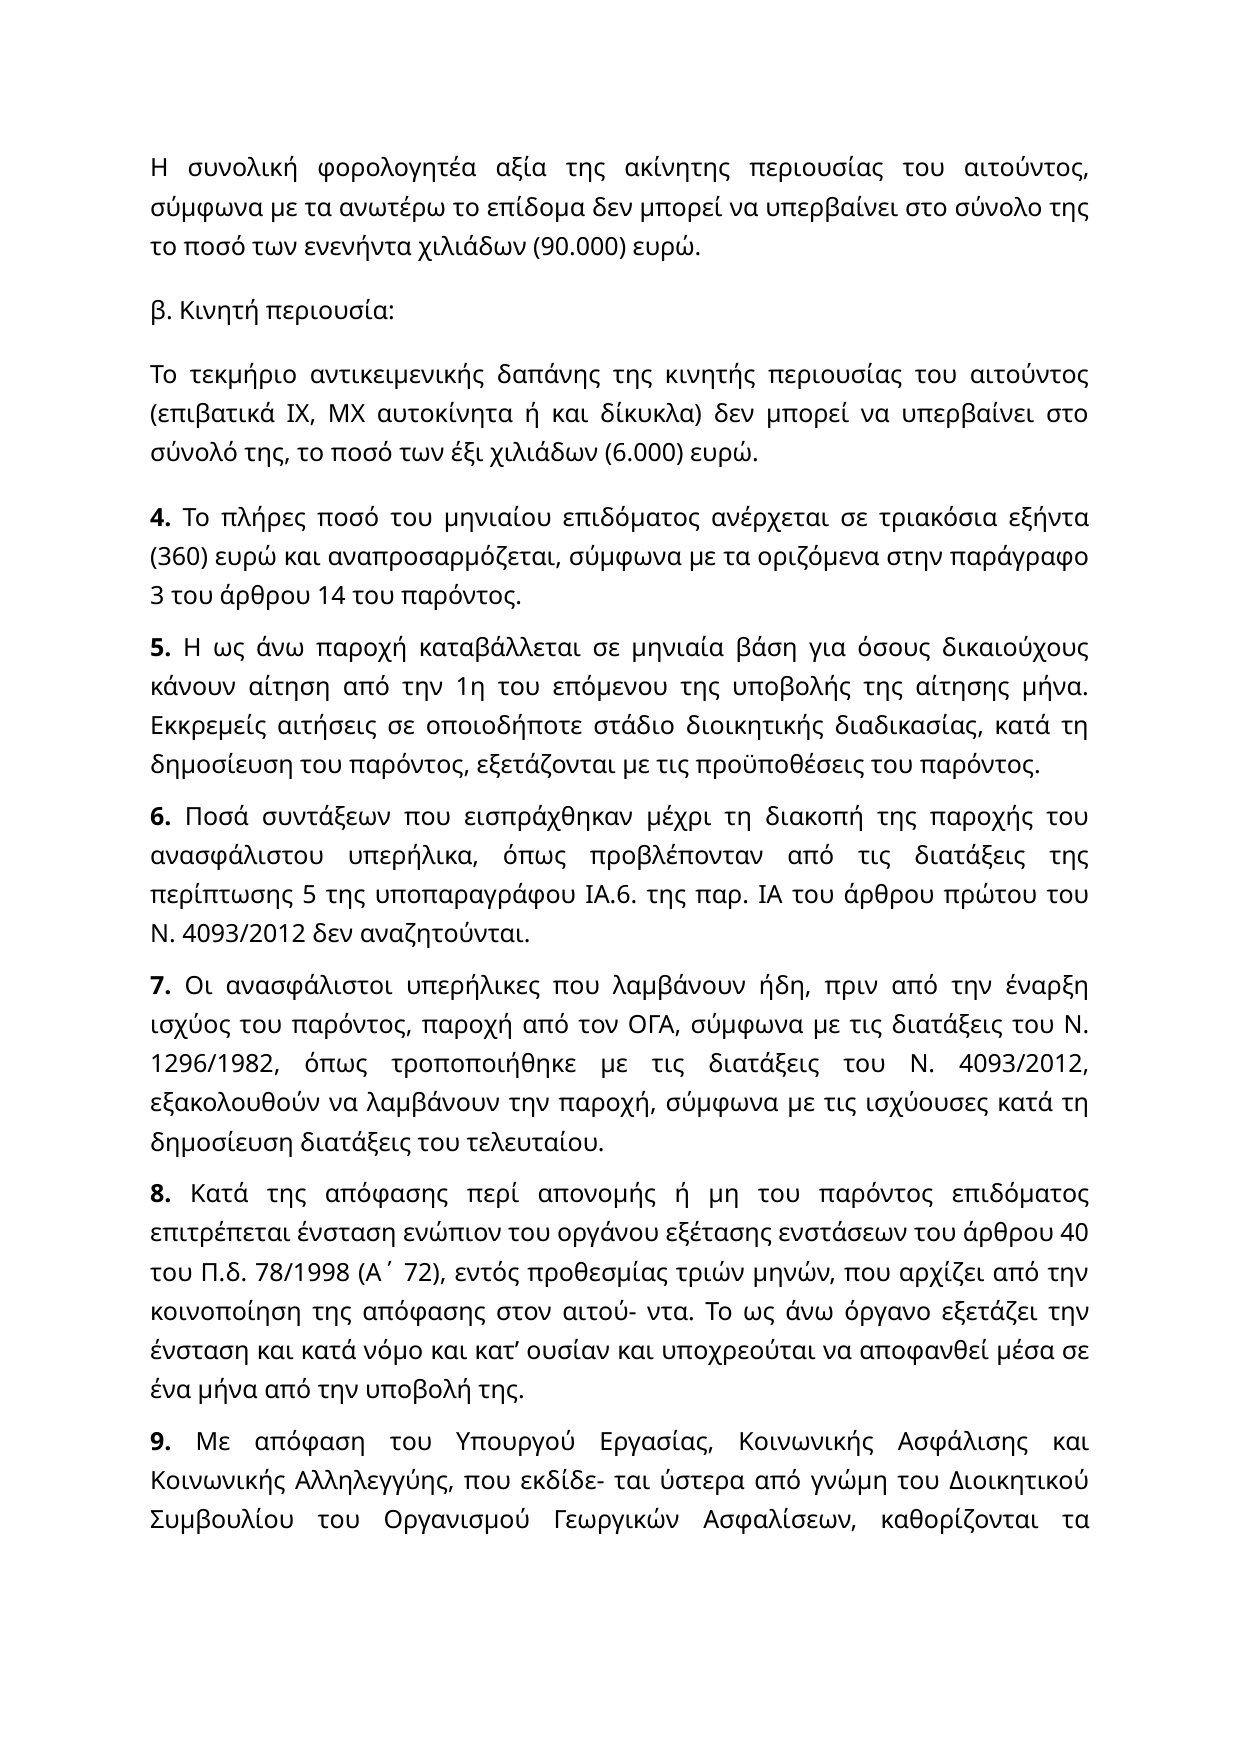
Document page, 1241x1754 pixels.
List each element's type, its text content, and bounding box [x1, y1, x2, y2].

text 7. Οι ανασφάλιστοι υπερήλικες που λαμβάνουν ήδη, πριν από την έναρξη ισχύος του παρόντος, παροχή από τον ΟΓΑ, σύμφωνα με τις διατάξεις του Ν. 1296/1982, όπως τροποποιήθηκε με τις διατάξεις του Ν. 4093/2012, εξακολουθούν να λαμβάνουν την παροχή, σύμφωνα με τις ισχύουσες κατά τη δημοσίευση διατάξεις του τελευταίου. [150, 967, 1090, 1158]
text β. Κινητή περιουσία: [150, 292, 1090, 327]
text 6. Ποσά συντάξεων που εισπράχθηκαν μέχρι τη διακοπή της παροχής του ανασφάλιστου υπερήλικα, όπως προβλέπονταν από τις διατάξεις της περίπτωσης 5 της υποπαραγράφου ΙΑ.6. της παρ. ΙΑ του άρθρου πρώτου του Ν. 4093/2012 δεν αναζητούνται. [150, 798, 1090, 950]
text Το τεκμήριο αντικειμενικής δαπάνης της κινητής περιουσίας του αιτούντος (επιβατικά ΙΧ, ΜΧ αυτοκίνητα ή και δίκυκλα) δεν μπορεί να υπερβαίνει στο σύνολό της, το ποσό των έξι χιλιάδων (6.000) ευρώ. [150, 357, 1090, 469]
text 9. Με απόφαση του Υπουργού Εργασίας, Κοινωνικής Ασφάλισης και Κοινωνικής Αλληλεγγύης, που εκδίδε- ται ύστερα από γνώμη του Διοικητικού Συμβουλίου του Οργανισμού Γεωργικών Ασφαλίσεων, καθορίζονται τα [150, 1423, 1090, 1536]
text Η συνολική φορολογητέα αξία της ακίνητης περιουσίας του αιτούντος, σύμφωνα με τα ανωτέρω το επίδομα δεν μπορεί να υπερβαίνει στο σύνολο της το ποσό των ενενήντα χιλιάδων (90.000) ευρώ. [150, 150, 1090, 262]
text 4. Το πλήρες ποσό του μηνιαίου επιδόματος ανέρχεται σε τριακόσια εξήντα (360) ευρώ και αναπροσαρμόζεται, σύμφωνα με τα οριζόμενα στην παράγραφο 3 του άρθρου 14 του παρόντος. [150, 499, 1090, 612]
text 8. Κατά της απόφασης περί απονομής ή μη του παρόντος επιδόματος επιτρέπεται ένσταση ενώπιον του οργάνου εξέτασης ενστάσεων του άρθρου 40 του Π.δ. 78/1998 (Α΄ 72), εντός προθεσμίας τριών μηνών, που αρχίζει από την κοινοποίηση της απόφασης στον αιτού- ντα. Το ως άνω όργανο εξετάζει την ένσταση και κατά νόμο και κατ’ ουσίαν και υποχρεούται να αποφανθεί μέσα σε ένα μήνα από την υποβολή της. [150, 1176, 1090, 1406]
text 5. Η ως άνω παροχή καταβάλλεται σε μηνιαία βάση για όσους δικαιούχους κάνουν αίτηση από την 1η του επόμενου της υποβολής της αίτησης μήνα. Εκκρεμείς αιτήσεις σε οποιοδήποτε στάδιο διοικητικής διαδικασίας, κατά τη δημοσίευση του παρόντος, εξετάζονται με τις προϋποθέσεις του παρόντος. [150, 629, 1090, 781]
